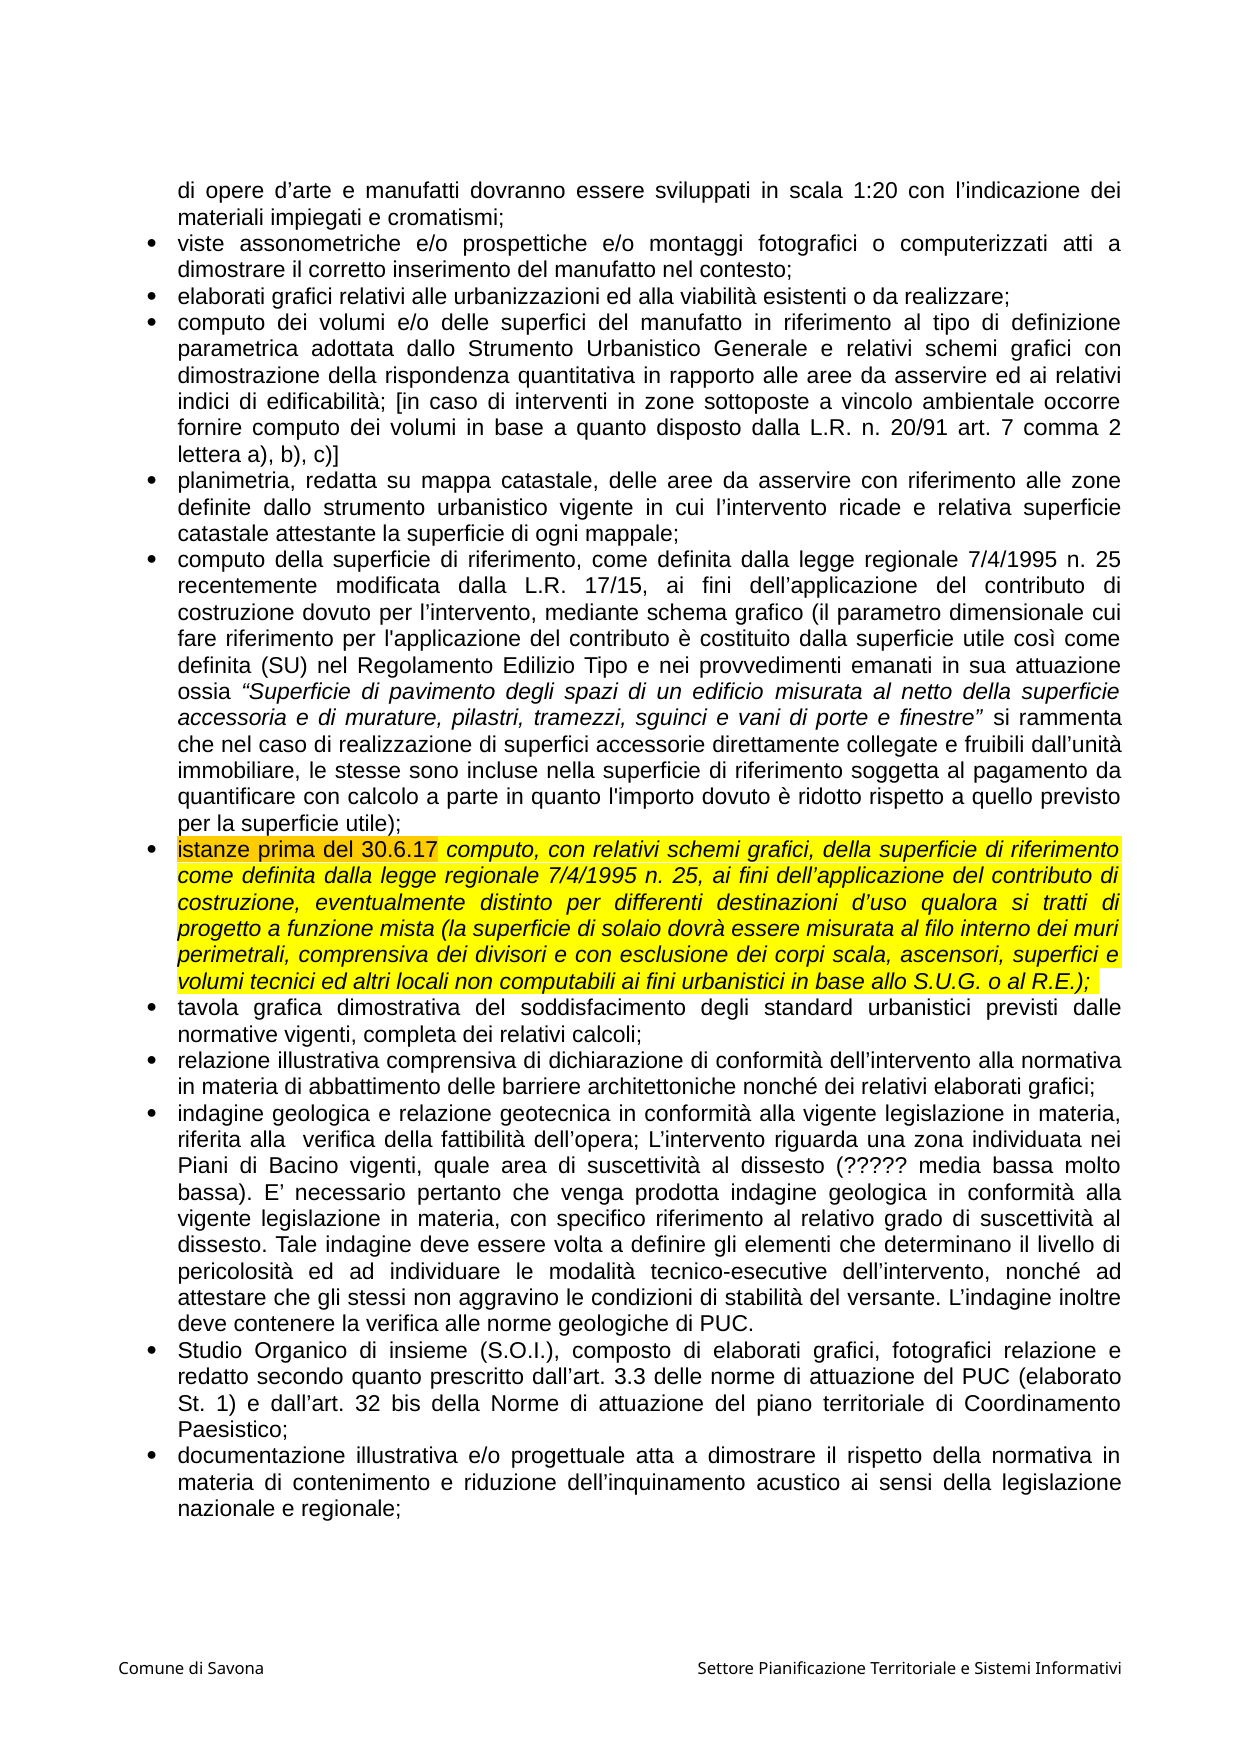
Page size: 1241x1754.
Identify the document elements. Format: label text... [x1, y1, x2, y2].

list istanze prima del 30.6.17 computo, con relativi schemi grafici, della superficie di riferimento come definita dalla legge regionale 7/4/1995 n. 25, ai fini dell’applicazione del contributo di costruzione, eventualmente distinto per differenti destinazioni d’uso qualora si tratti di progetto a funzione mista (la superficie di solaio dovrà essere misurata al filo interno dei muri perimetrali, comprensiva dei divisori e con esclusione dei corpi scala, ascensori, superfici e volumi tecnici ed altri locali non computabili ai fini urbanistici in base allo S.U.G. o al R.E.); [148, 836, 1122, 994]
list relazione illustrativa comprensiva di dichiarazione di conformità dell’intervento alla normativa in materia di abbattimento delle barriere architettoniche nonché dei relativi elaborati grafici; [148, 1047, 1122, 1099]
list documentazione illustrativa e/o progettuale atta a dimostrare il rispetto della normativa in materia di contenimento e riduzione dell’inquinamento acustico ai sensi della legislazione nazionale e regionale; [148, 1442, 1122, 1521]
list computo della superficie di riferimento, come definita dalla legge regionale 7/4/1995 n. 25 recentemente modificata dalla L.R. 17/15, ai fini dell’applicazione del contributo di costruzione dovuto per l’intervento, mediante schema grafico (il parametro dimensionale cui fare riferimento per l'applicazione del contributo è costituito dalla superficie utile così come definita (SU) nel Regolamento Edilizio Tipo e nei provvedimenti emanati in sua attuazione ossia “Superficie di pavimento degli spazi di un edificio misurata al netto della superficie accessoria e di murature, pilastri, tramezzi, sguinci e vani di porte e finestre” si rammenta che nel caso di realizzazione di superfici accessorie direttamente collegate e fruibili dall’unità immobiliare, le stesse sono incluse nella superficie di riferimento soggetta al pagamento da quantificare con calcolo a parte in quanto l'importo dovuto è ridotto rispetto a quello previsto per la superficie utile); [148, 546, 1122, 836]
list viste assonometriche e/o prospettiche e/o montaggi fotografici o computerizzati atti a dimostrare il corretto inserimento del manufatto nel contesto; [148, 230, 1122, 283]
list Studio Organico di insieme (S.O.I.), composto di elaborati grafici, fotografici relazione e redatto secondo quanto prescritto dall’art. 3.3 delle norme di attuazione del PUC (elaborato St. 1) e dall’art. 32 bis della Norme di attuazione del piano territoriale di Coordinamento Paesistico; [148, 1337, 1122, 1442]
list elaborati grafici relativi alle urbanizzazioni ed alla viabilità esistenti o da realizzare; [148, 283, 1122, 309]
list di opere d’arte e manufatti dovranno essere sviluppati in scala 1:20 con l’indicazione dei materiali impiegati e cromatismi; [148, 177, 1122, 230]
list planimetria, redatta su mappa catastale, delle aree da asservire con riferimento alle zone definite dallo strumento urbanistico vigente in cui l’intervento ricade e relativa superficie catastale attestante la superficie di ogni mappale; [148, 467, 1122, 546]
list tavola grafica dimostrativa del soddisfacimento degli standard urbanistici previsti dalle normative vigenti, completa dei relativi calcoli; [148, 994, 1122, 1047]
list computo dei volumi e/o delle superfici del manufatto in riferimento al tipo di definizione parametrica adottata dallo Strumento Urbanistico Generale e relativi schemi grafici con dimostrazione della rispondenza quantitativa in rapporto alle aree da asservire ed ai relativi indici di edificabilità; [in caso di interventi in zone sottoposte a vincolo ambientale occorre fornire computo dei volumi in base a quanto disposto dalla L.R. n. 20/91 art. 7 comma 2 lettera a), b), c)] [148, 309, 1122, 467]
list indagine geologica e relazione geotecnica in conformità alla vigente legislazione in materia, riferita alla verifica della fattibilità dell’opera; L’intervento riguarda una zona individuata nei Piani di Bacino vigenti, quale area di suscettività al dissesto (????? media bassa molto bassa). E’ necessario pertanto che venga prodotta indagine geologica in conformità alla vigente legislazione in materia, con specifico riferimento al relativo grado di suscettività al dissesto. Tale indagine deve essere volta a definire gli elementi che determinano il livello di pericolosità ed ad individuare le modalità tecnico-esecutive dell’intervento, nonché ad attestare che gli stessi non aggravino le condizioni di stabilità del versante. L’indagine inoltre deve contenere la verifica alle norme geologiche di PUC. [148, 1099, 1122, 1337]
